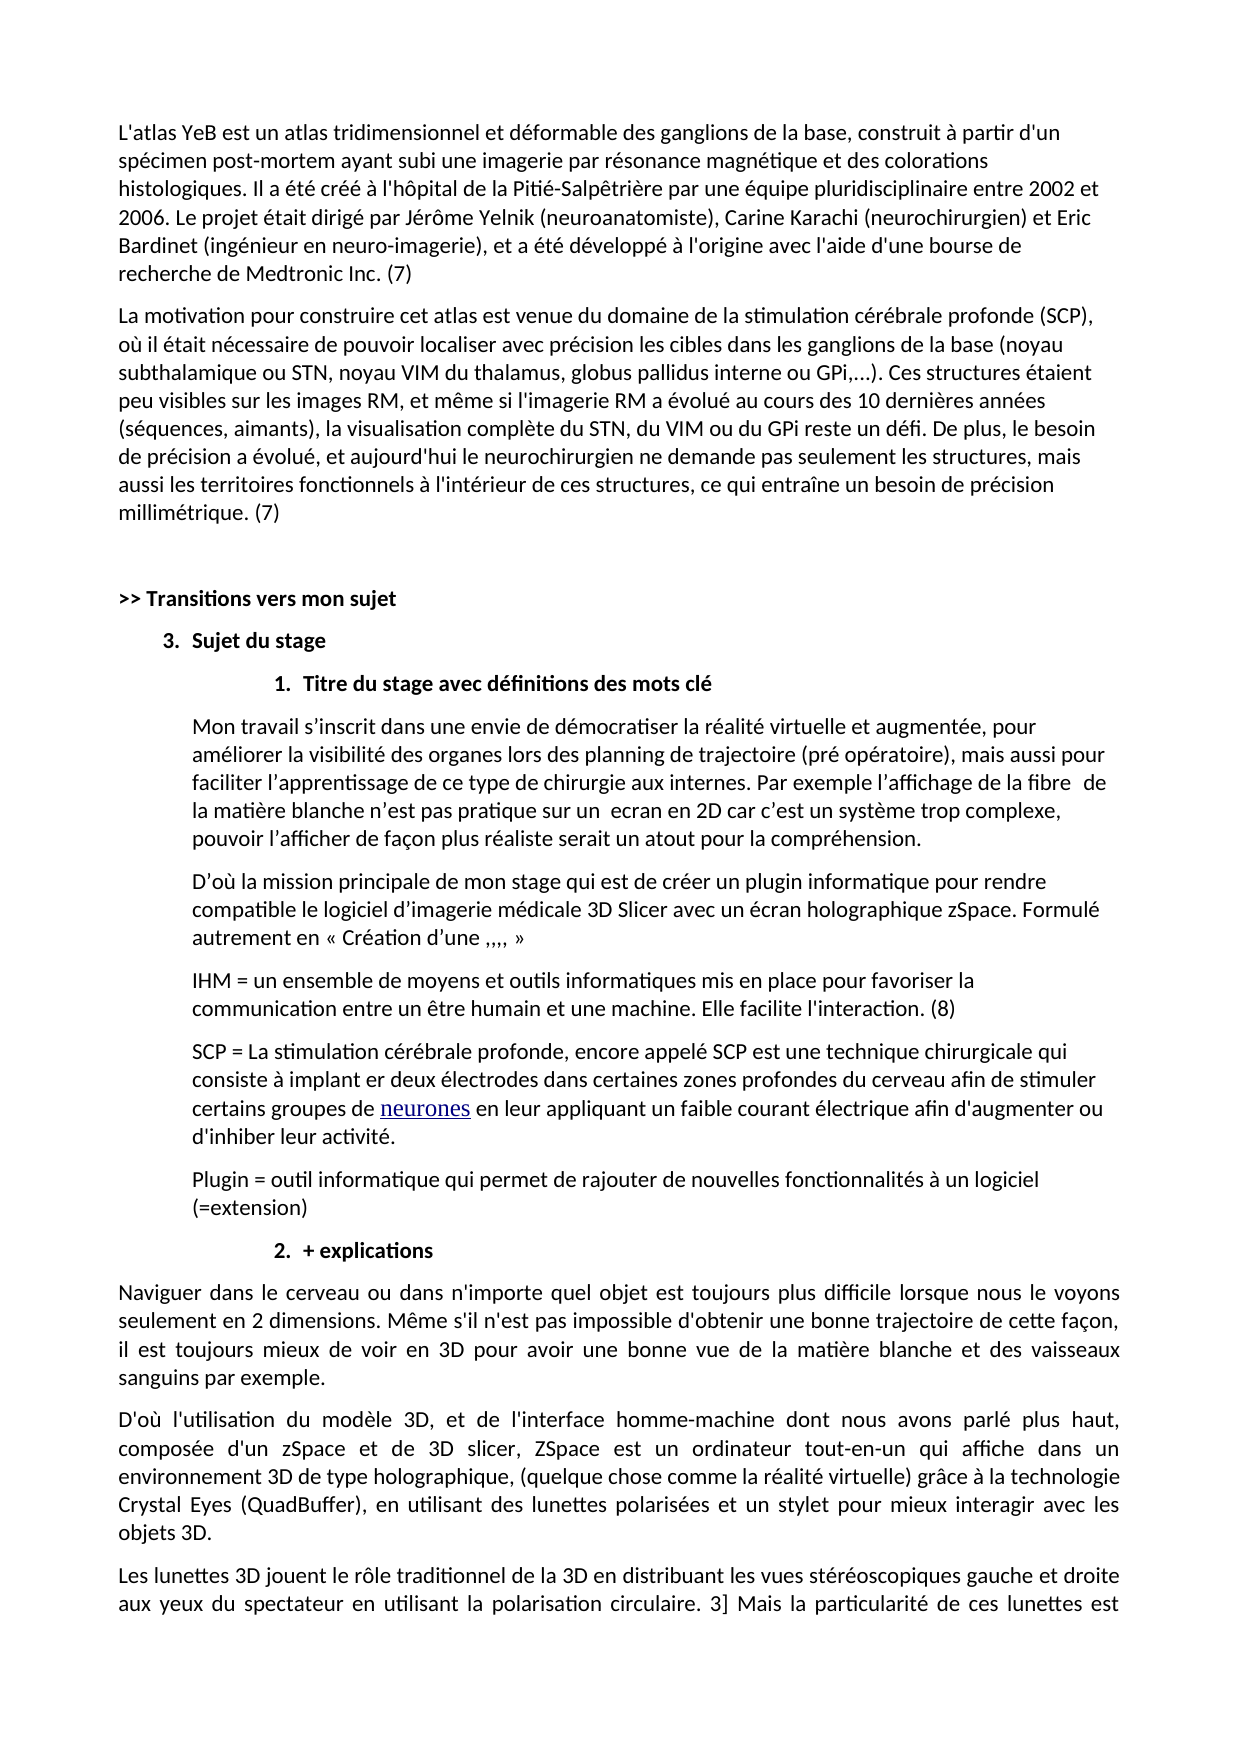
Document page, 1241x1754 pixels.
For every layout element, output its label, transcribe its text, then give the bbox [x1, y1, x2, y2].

list Sujet du stage [162, 626, 1122, 654]
list Plugin = outil informatique qui permet de rajouter de nouvelles fonctionnalités à un logiciel (=extension) [162, 1165, 1122, 1221]
list IHM = un ensemble de moyens et outils informatiques mis en place pour favoriser la communication entre un être humain et une machine. Elle facilite l'interaction. (8) [162, 966, 1122, 1022]
text Naviguer dans le cerveau ou dans n'importe quel objet est toujours plus difficile lorsque nous le voyons seulement en 2 dimensions. Même s'il n'est pas impossible d'obtenir une bonne trajectoire de cette façon, il est toujours mieux de voir en 3D pour avoir une bonne vue de la matière blanche et des vaisseaux sanguins par exemple. [118, 1278, 1122, 1391]
text L'atlas YeB est un atlas tridimensionnel et déformable des ganglions de la base, construit à partir d'un spécimen post-mortem ayant subi une imagerie par résonance magnétique et des colorations histologiques. Il a été créé à l'hôpital de la Pitié-Salpêtrière par une équipe pluridisciplinaire entre 2002 et 2006. Le projet était dirigé par Jérôme Yelnik (neuroanatomiste), Carine Karachi (neurochirurgien) et Eric Bardinet (ingénieur en neuro-imagerie), et a été développé à l'origine avec l'aide d'une bourse de recherche de Medtronic Inc. (7) [118, 118, 1122, 287]
text D'où l'utilisation du modèle 3D, et de l'interface homme-machine dont nous avons parlé plus haut, composée d'un zSpace et de 3D slicer, ZSpace est un ordinateur tout-en-un qui affiche dans un environnement 3D de type holographique, (quelque chose comme la réalité virtuelle) grâce à la technologie Crystal Eyes (QuadBuffer), en utilisant des lunettes polarisées et un stylet pour mieux interagir avec les objets 3D. [118, 1406, 1122, 1546]
text Les lunettes 3D jouent le rôle traditionnel de la 3D en distribuant les vues stéréoscopiques gauche et droite aux yeux du spectateur en utilisant la polarisation circulaire. 3] Mais la particularité de ces lunettes est [118, 1561, 1122, 1617]
list + explications [273, 1236, 1122, 1264]
text >> Transitions vers mon sujet [118, 584, 1122, 612]
list D’où la mission principale de mon stage qui est de créer un plugin informatique pour rendre compatible le logiciel d’imagerie médicale 3D Slicer avec un écran holographique zSpace. Formulé autrement en « Création d’une ,,,, » [162, 867, 1122, 951]
list Titre du stage avec définitions des mots clé [273, 669, 1122, 697]
list SCP = La stimulation cérébrale profonde, encore appelé SCP est une technique chirurgicale qui consiste à implant er deux électrodes dans certaines zones profondes du cerveau afin de stimuler certains groupes de neurones en leur appliquant un faible courant électrique afin d'augmenter ou d'inhiber leur activité. [162, 1037, 1122, 1150]
list Mon travail s’inscrit dans une envie de démocratiser la réalité virtuelle et augmentée, pour améliorer la visibilité des organes lors des planning de trajectoire (pré opératoire), mais aussi pour faciliter l’apprentissage de ce type de chirurgie aux internes. Par exemple l’affichage de la fibre de la matière blanche n’est pas pratique sur un ecran en 2D car c’est un système trop complexe, pouvoir l’afficher de façon plus réaliste serait un atout pour la compréhension. [162, 712, 1122, 852]
text La motivation pour construire cet atlas est venue du domaine de la stimulation cérébrale profonde (SCP), où il était nécessaire de pouvoir localiser avec précision les cibles dans les ganglions de la base (noyau subthalamique ou STN, noyau VIM du thalamus, globus pallidus interne ou GPi,...). Ces structures étaient peu visibles sur les images RM, et même si l'imagerie RM a évolué au cours des 10 dernières années (séquences, aimants), la visualisation complète du STN, du VIM ou du GPi reste un défi. De plus, le besoin de précision a évolué, et aujourd'hui le neurochirurgien ne demande pas seulement les structures, mais aussi les territoires fonctionnels à l'intérieur de ces structures, ce qui entraîne un besoin de précision millimétrique. (7) [118, 301, 1122, 526]
